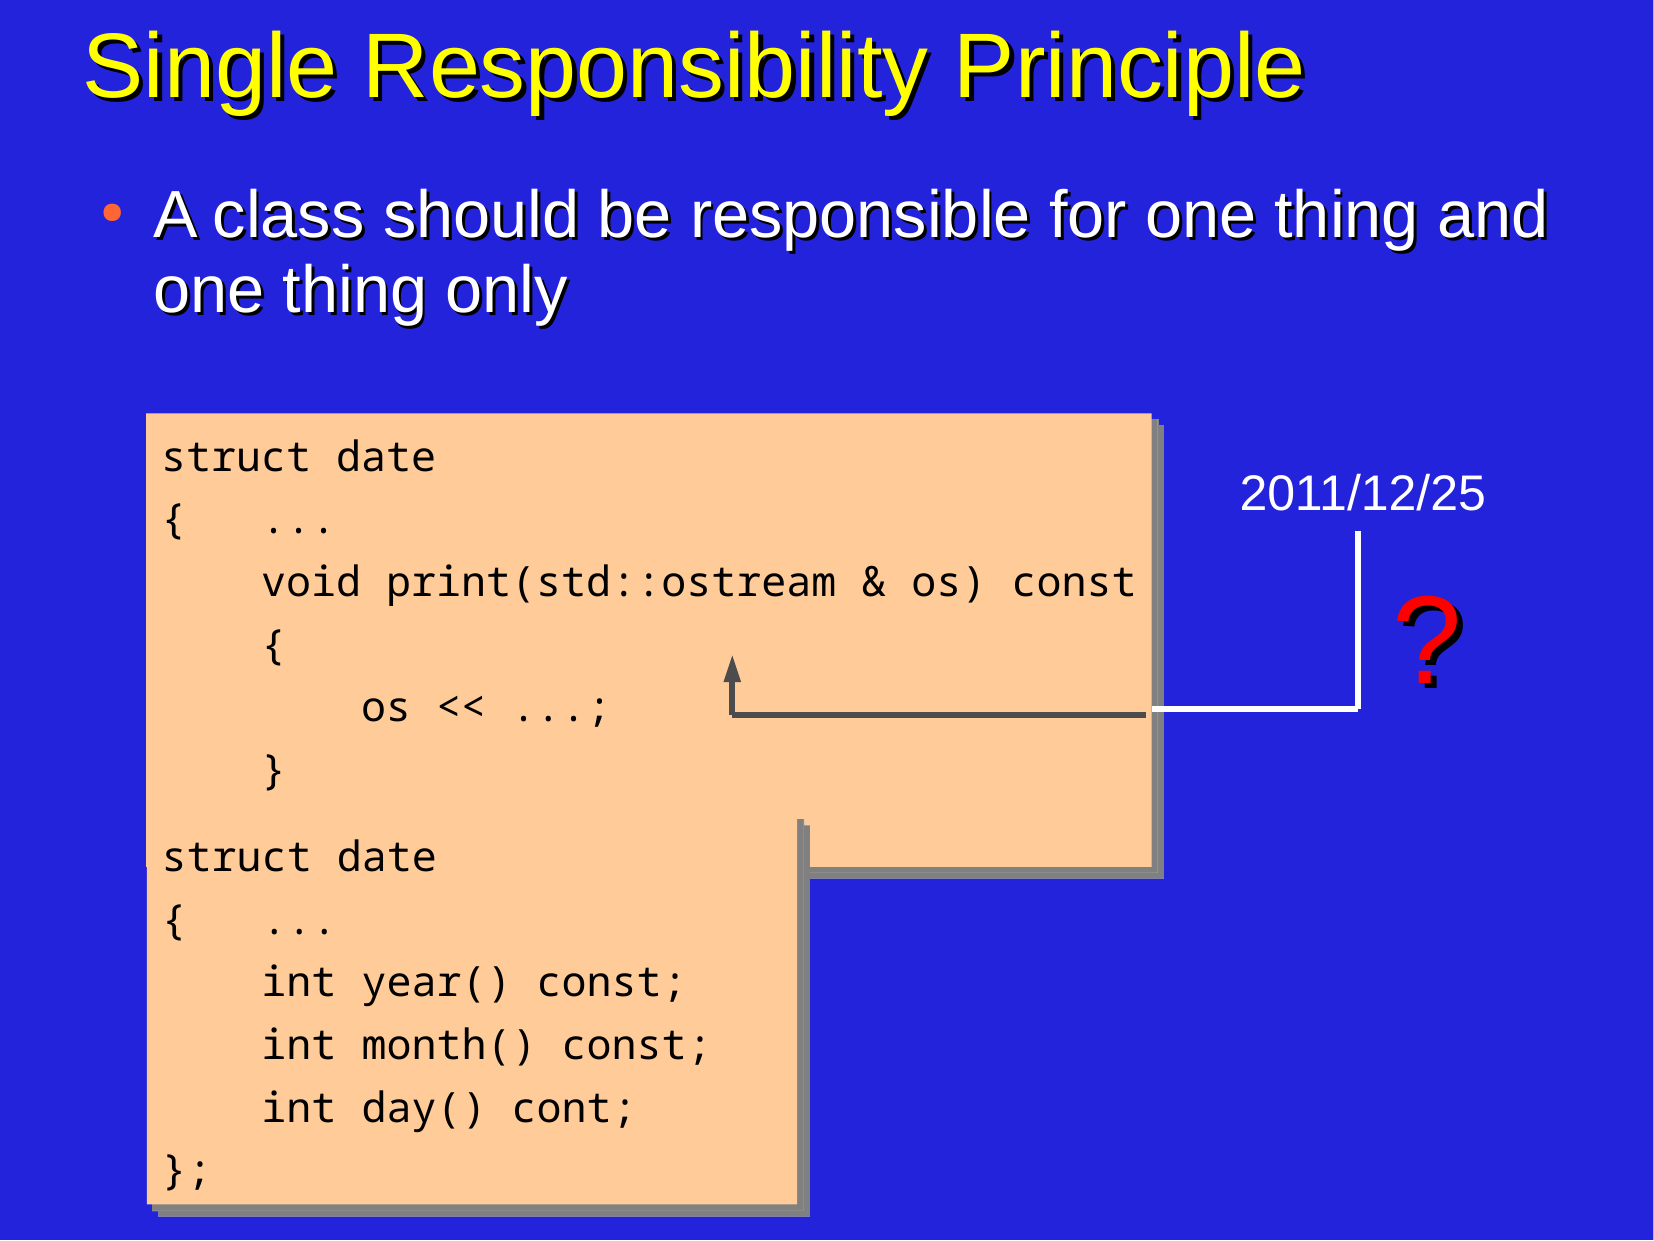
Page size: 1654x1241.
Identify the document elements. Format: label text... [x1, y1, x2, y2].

text_box struct date { ... int year() const; int month() const; int day() cont; }; [146, 813, 798, 1205]
list A class should be responsible for one thing and one thing only [82, 177, 1571, 1182]
text_box struct date { ... void print(std::ostream & os) const { os << ...; } }; [146, 413, 1152, 867]
title Single Responsibility Principle [82, 2, 1571, 130]
text_box ? [1377, 550, 1478, 716]
text_box 2011/12/25 [1224, 457, 1502, 531]
